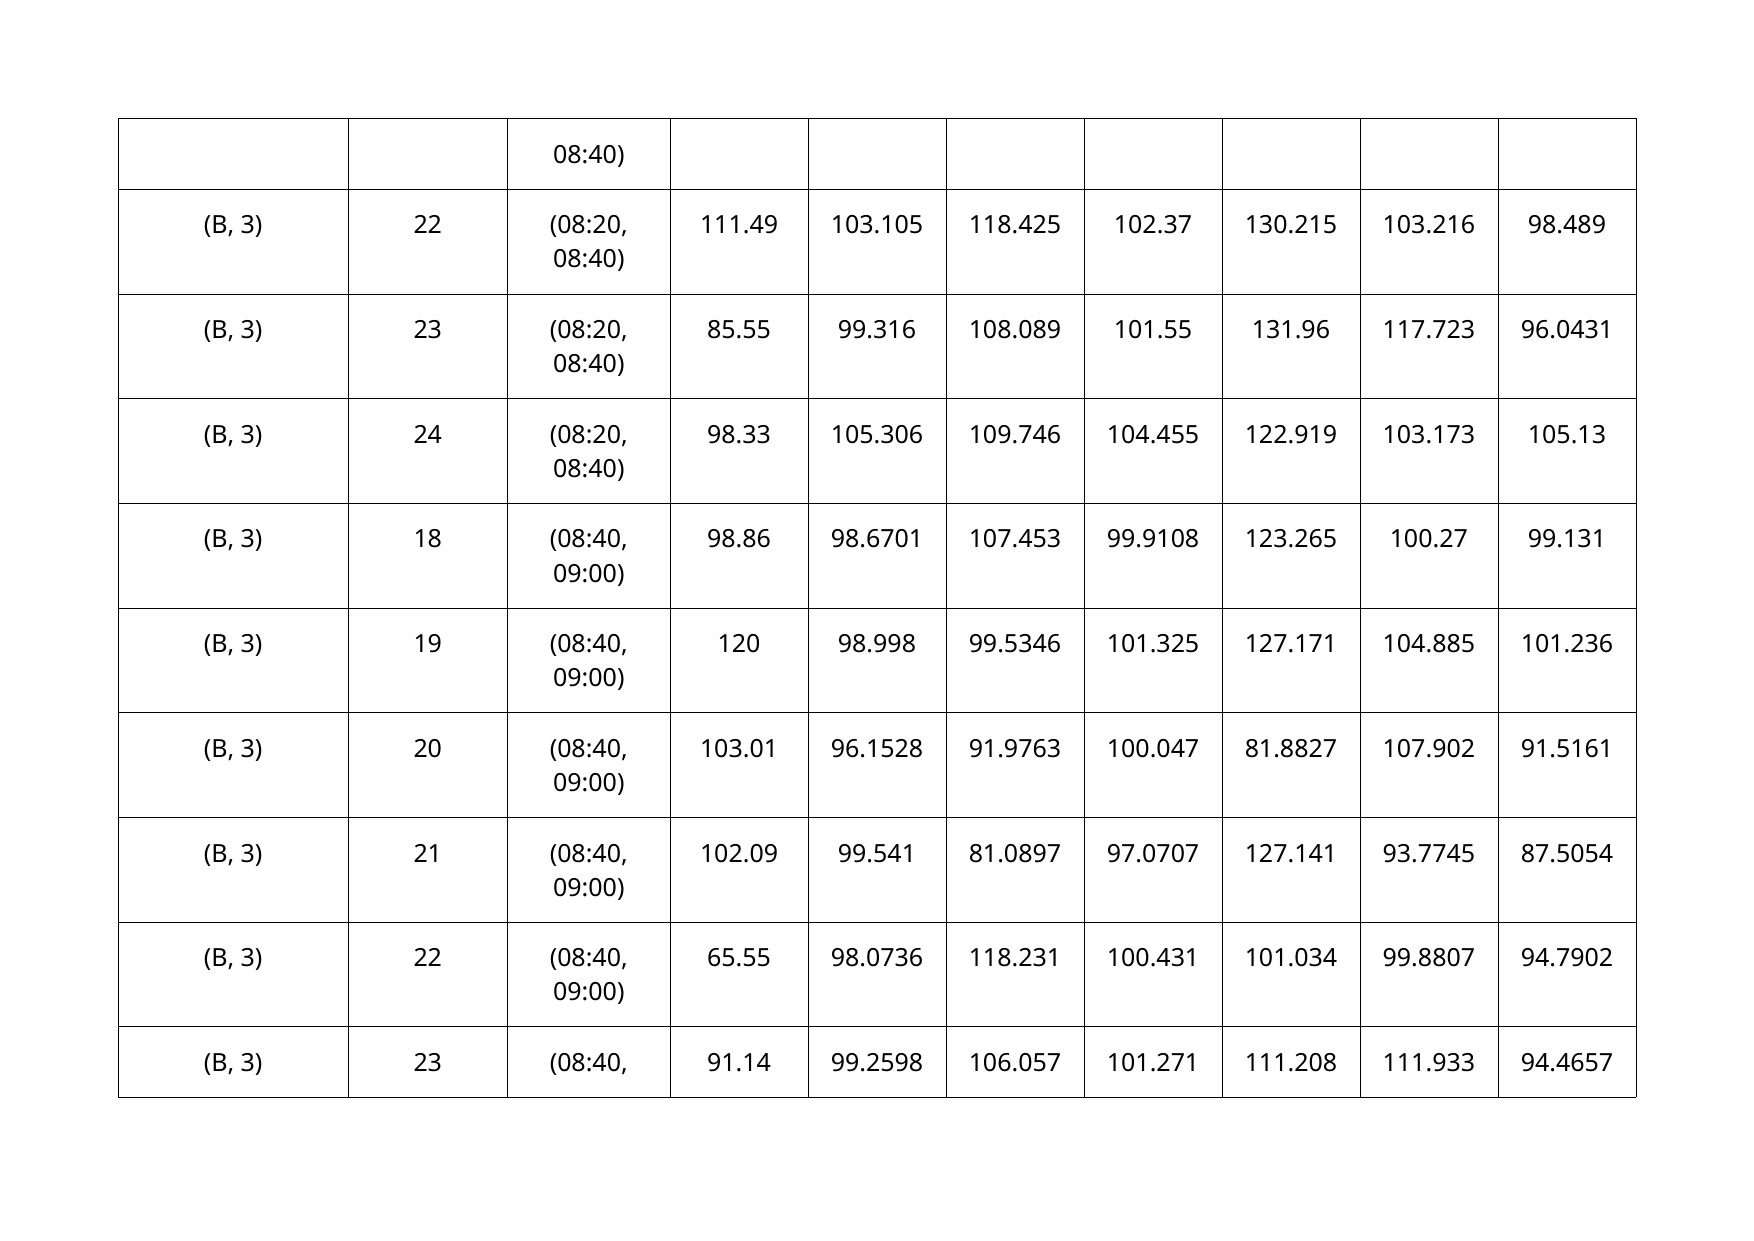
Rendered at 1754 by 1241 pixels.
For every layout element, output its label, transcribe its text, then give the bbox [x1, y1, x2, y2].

table_cell 81.8827 [1223, 713, 1360, 817]
table_cell 100.047 [1085, 713, 1222, 817]
table_cell 105.13 [1499, 399, 1636, 503]
table_cell 127.171 [1223, 609, 1360, 712]
table_cell [1499, 119, 1636, 189]
table_cell 131.96 [1223, 295, 1360, 398]
table_cell 91.9763 [947, 713, 1084, 817]
table_cell [947, 119, 1084, 189]
table_cell 103.216 [1361, 190, 1498, 293]
table_cell 120 [671, 609, 808, 712]
table_cell 98.86 [671, 504, 808, 607]
table_cell 99.131 [1499, 504, 1636, 607]
table_cell 104.885 [1361, 609, 1498, 712]
table_cell 101.325 [1085, 609, 1222, 712]
table_cell 23 [349, 295, 507, 398]
table_cell (B, 3) [119, 504, 348, 607]
table_cell 101.236 [1499, 609, 1636, 712]
table_cell (08:40, 09:00) [508, 504, 670, 607]
table_cell 103.105 [809, 190, 946, 293]
table_cell 99.5346 [947, 609, 1084, 712]
table_cell (08:40, 09:00) [508, 713, 670, 817]
table_cell 99.2598 [809, 1027, 946, 1097]
table_cell 22 [349, 923, 507, 1026]
table_cell 19 [349, 609, 507, 712]
table_cell 106.057 [947, 1027, 1084, 1097]
table_cell 65.55 [671, 923, 808, 1026]
table_cell [1361, 119, 1498, 189]
table_cell 103.01 [671, 713, 808, 817]
table_cell 123.265 [1223, 504, 1360, 607]
table_cell [1085, 119, 1222, 189]
table_cell 111.208 [1223, 1027, 1360, 1097]
table_cell 94.7902 [1499, 923, 1636, 1026]
table_cell 24 [349, 399, 507, 503]
table_cell 98.998 [809, 609, 946, 712]
table_cell 22 [349, 190, 507, 293]
table_cell 81.0897 [947, 818, 1084, 922]
table_cell [1223, 119, 1360, 189]
table_cell [349, 119, 507, 189]
table_cell 93.7745 [1361, 818, 1498, 922]
table_cell 122.919 [1223, 399, 1360, 503]
table_cell 108.089 [947, 295, 1084, 398]
table_cell 98.6701 [809, 504, 946, 607]
table_cell (B, 3) [119, 923, 348, 1026]
table_cell 102.09 [671, 818, 808, 922]
table_cell (08:20, 08:40) [508, 190, 670, 293]
table_cell (B, 3) [119, 713, 348, 817]
table_cell 20 [349, 713, 507, 817]
table_cell (08:20, 08:40) [508, 399, 670, 503]
table_cell 23 [349, 1027, 507, 1097]
table_cell 99.316 [809, 295, 946, 398]
table_cell (B, 3) [119, 609, 348, 712]
table_cell 91.14 [671, 1027, 808, 1097]
table_cell 130.215 [1223, 190, 1360, 293]
table_cell 101.034 [1223, 923, 1360, 1026]
table_cell 103.173 [1361, 399, 1498, 503]
table_cell 100.27 [1361, 504, 1498, 607]
table_cell 101.55 [1085, 295, 1222, 398]
table_cell [119, 119, 348, 189]
table_cell (08:40, 09:00) [508, 818, 670, 922]
table_cell 118.231 [947, 923, 1084, 1026]
table_cell 105.306 [809, 399, 946, 503]
table_cell (08:40, [508, 1027, 670, 1097]
table_cell 127.141 [1223, 818, 1360, 922]
table_cell 99.8807 [1361, 923, 1498, 1026]
table_cell 94.4657 [1499, 1027, 1636, 1097]
table_cell 96.1528 [809, 713, 946, 817]
table_cell (08:20, 08:40) [508, 295, 670, 398]
table_cell 85.55 [671, 295, 808, 398]
table_cell 91.5161 [1499, 713, 1636, 817]
table_cell (B, 3) [119, 1027, 348, 1097]
table_cell 118.425 [947, 190, 1084, 293]
table_cell 08:40) [508, 119, 670, 189]
table_cell (B, 3) [119, 818, 348, 922]
table_cell 102.37 [1085, 190, 1222, 293]
table_cell 18 [349, 504, 507, 607]
table_cell (B, 3) [119, 190, 348, 293]
table_cell (08:40, 09:00) [508, 609, 670, 712]
table_cell 111.49 [671, 190, 808, 293]
table_cell 104.455 [1085, 399, 1222, 503]
table_cell 111.933 [1361, 1027, 1498, 1097]
table_cell 98.0736 [809, 923, 946, 1026]
table_cell 107.453 [947, 504, 1084, 607]
table_cell 99.9108 [1085, 504, 1222, 607]
table_cell 107.902 [1361, 713, 1498, 817]
table_cell 100.431 [1085, 923, 1222, 1026]
table_cell 99.541 [809, 818, 946, 922]
table_cell (B, 3) [119, 399, 348, 503]
table_cell 87.5054 [1499, 818, 1636, 922]
table_cell 109.746 [947, 399, 1084, 503]
table_cell 98.489 [1499, 190, 1636, 293]
table_cell [671, 119, 808, 189]
table_cell (B, 3) [119, 295, 348, 398]
table_cell 21 [349, 818, 507, 922]
table_cell 96.0431 [1499, 295, 1636, 398]
table_cell 98.33 [671, 399, 808, 503]
table_cell (08:40, 09:00) [508, 923, 670, 1026]
table_cell 101.271 [1085, 1027, 1222, 1097]
table_cell 97.0707 [1085, 818, 1222, 922]
table_cell 117.723 [1361, 295, 1498, 398]
table_cell [809, 119, 946, 189]
